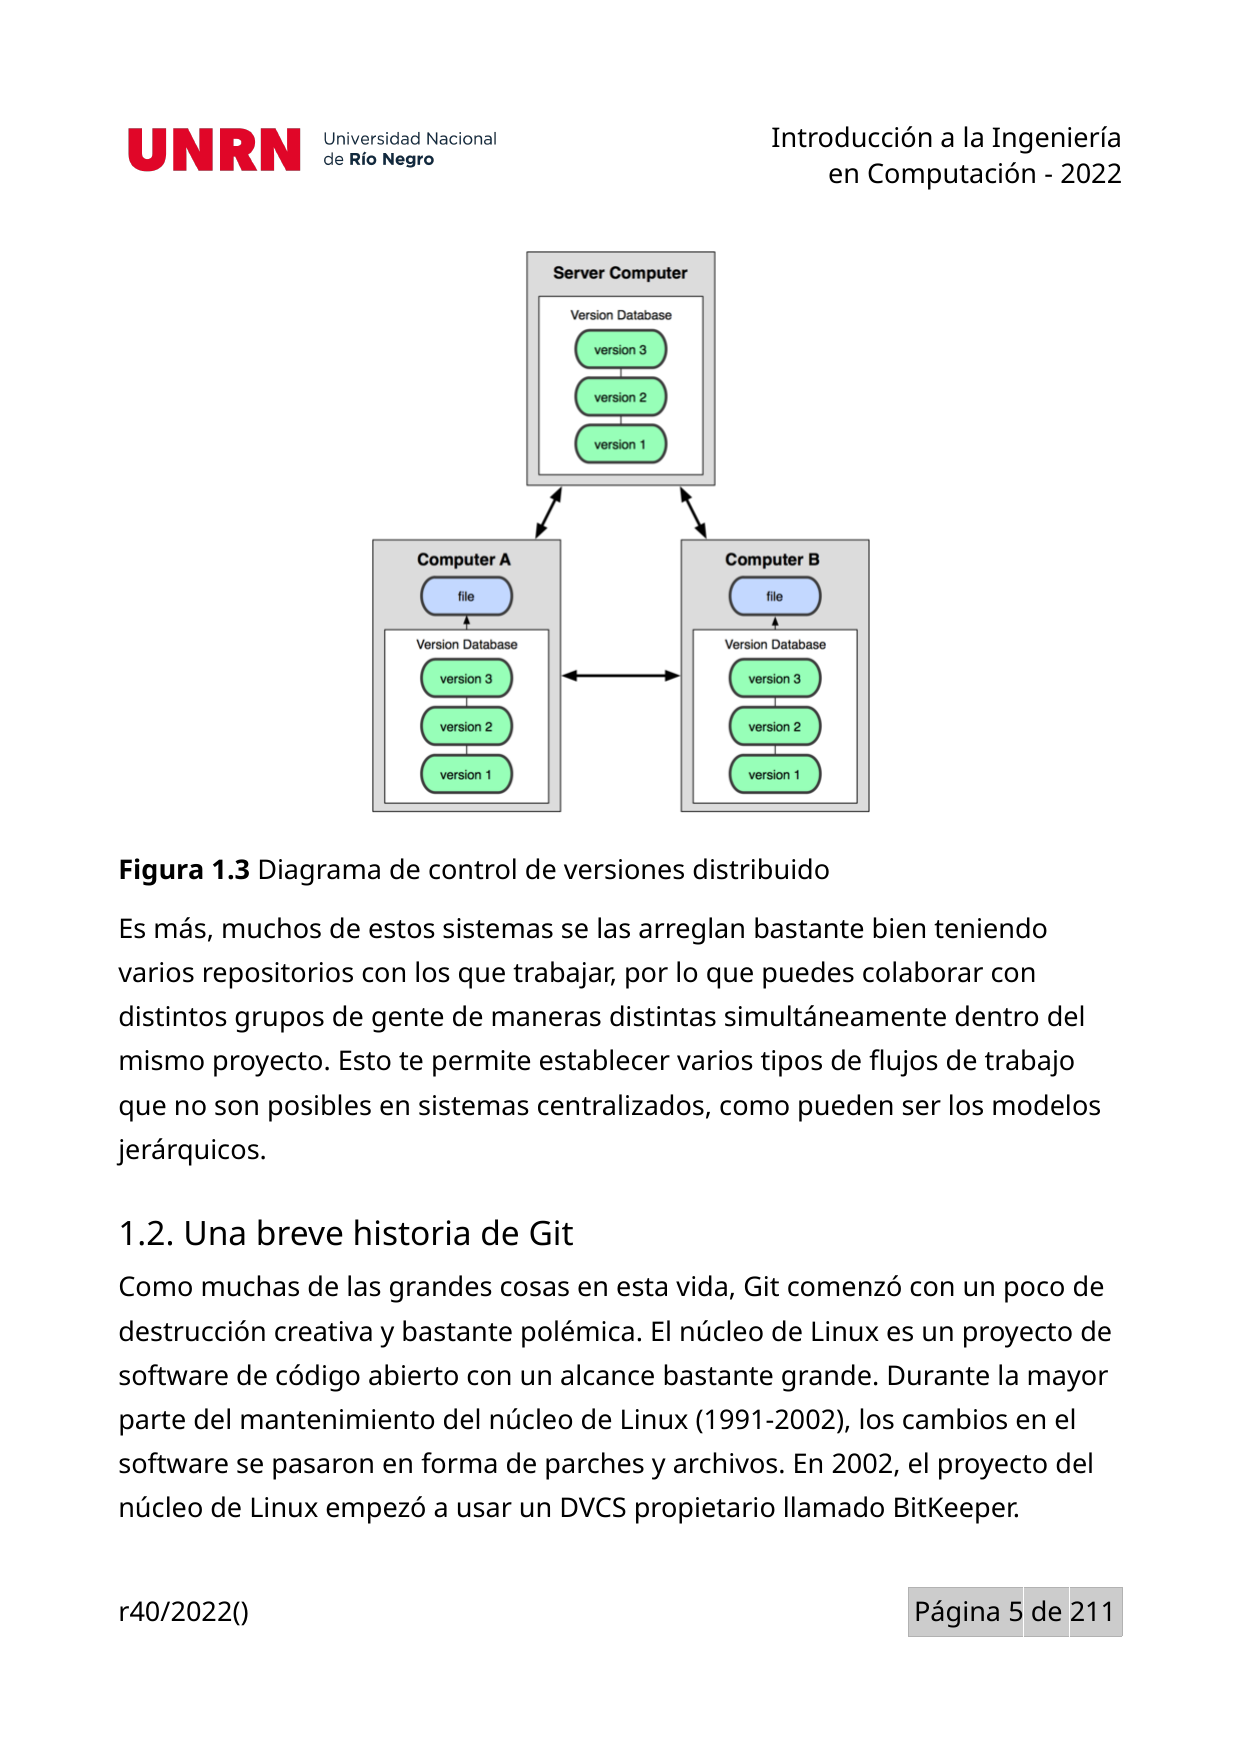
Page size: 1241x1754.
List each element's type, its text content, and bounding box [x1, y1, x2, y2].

subtitle 1.2. Una breve historia de Git [118, 1210, 1122, 1255]
text Es más, muchos de estos sistemas se las arreglan bastante bien teniendo varios repositorios con los que trabajar, por lo que puedes colaborar con distintos grupos de gente de maneras distintas simultáneamente dentro del mismo proyecto. Esto te permite establecer varios tipos de flujos de trabajo que no son posibles en sistemas centralizados, como pueden ser los modelos jerárquicos. [118, 909, 1122, 1167]
picture [370, 250, 870, 814]
text Figura 1.3 Diagrama de control de versiones distribuido [118, 221, 1122, 887]
picture [118, 118, 505, 180]
text Como muchas de las grandes cosas en esta vida, Git comenzó con un poco de destrucción creativa y bastante polémica. El núcleo de Linux es un proyecto de software de código abierto con un alcance bastante grande. Durante la mayor parte del mantenimiento del núcleo de Linux (1991-2002), los cambios en el software se pasaron en forma de parches y archivos. En 2002, el proyecto del núcleo de Linux empezó a usar un DVCS propietario llamado BitKeeper. [118, 1268, 1122, 1526]
